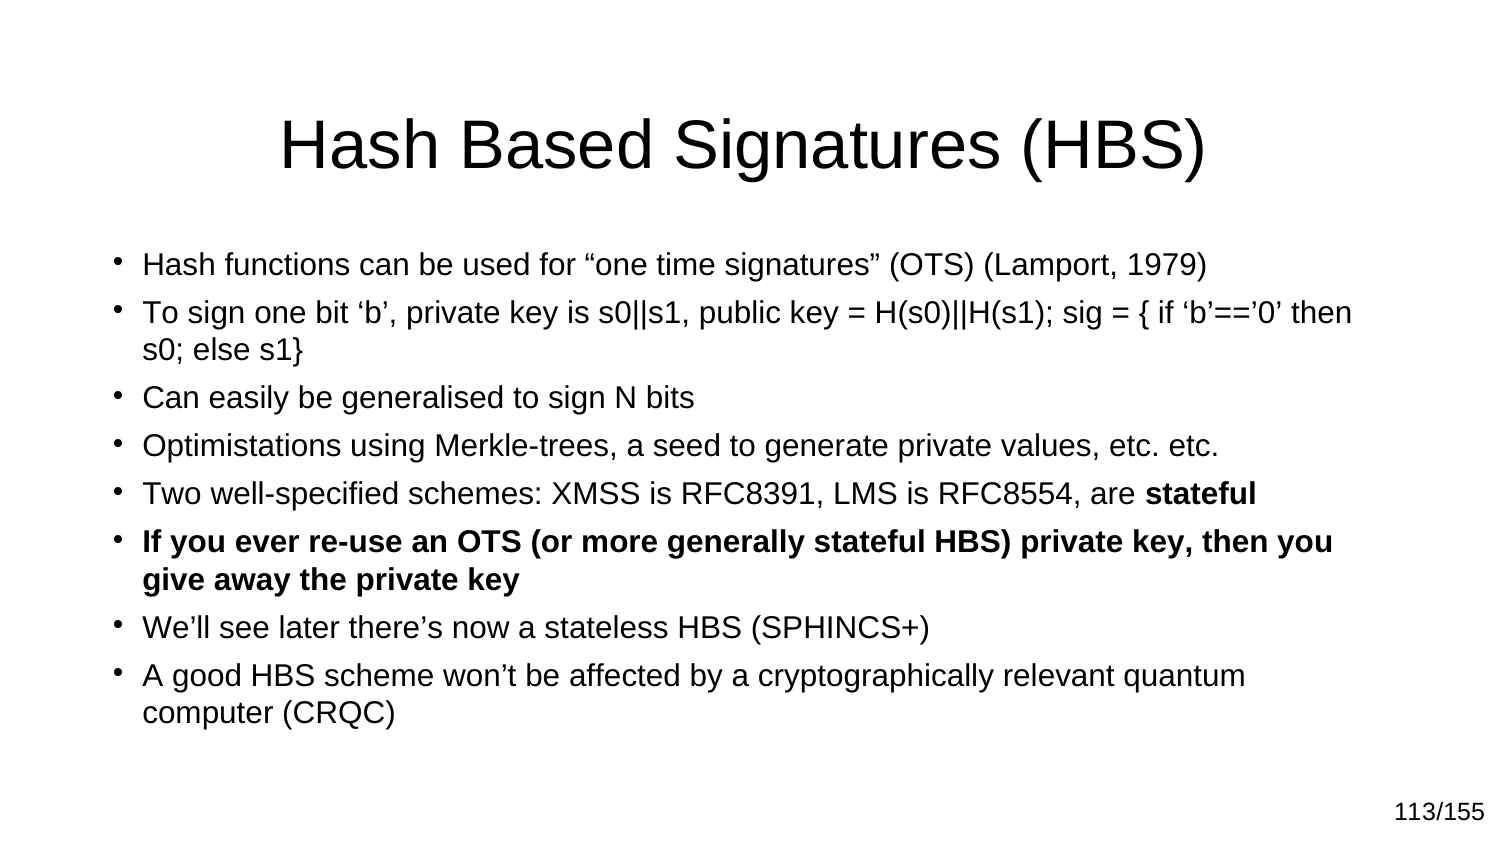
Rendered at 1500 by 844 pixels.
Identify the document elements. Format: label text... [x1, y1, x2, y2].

title Hash Based Signatures (HBS) [112, 74, 1377, 208]
list Hash functions can be used for “one time signatures” (OTS) (Lamport, 1979) To sign one bit ‘b’, private key is s0||s1, public key = H(s0)||H(s1); sig = { if ‘b’==’0’ then s0; else s1} Can easily be generalised to sign N bits Optimistations using Merkle-trees, a seed to generate private values, etc. etc. Two well-specified schemes: XMSS is RFC8391, LMS is RFC8554, are stateful If you ever re-use an OTS (or more generally stateful HBS) private key, then you give away the private key We’ll see later there’s now a stateless HBS (SPHINCS+) A good HBS scheme won’t be affected by a cryptographically relevant quantum computer (CRQC) [112, 243, 1377, 742]
